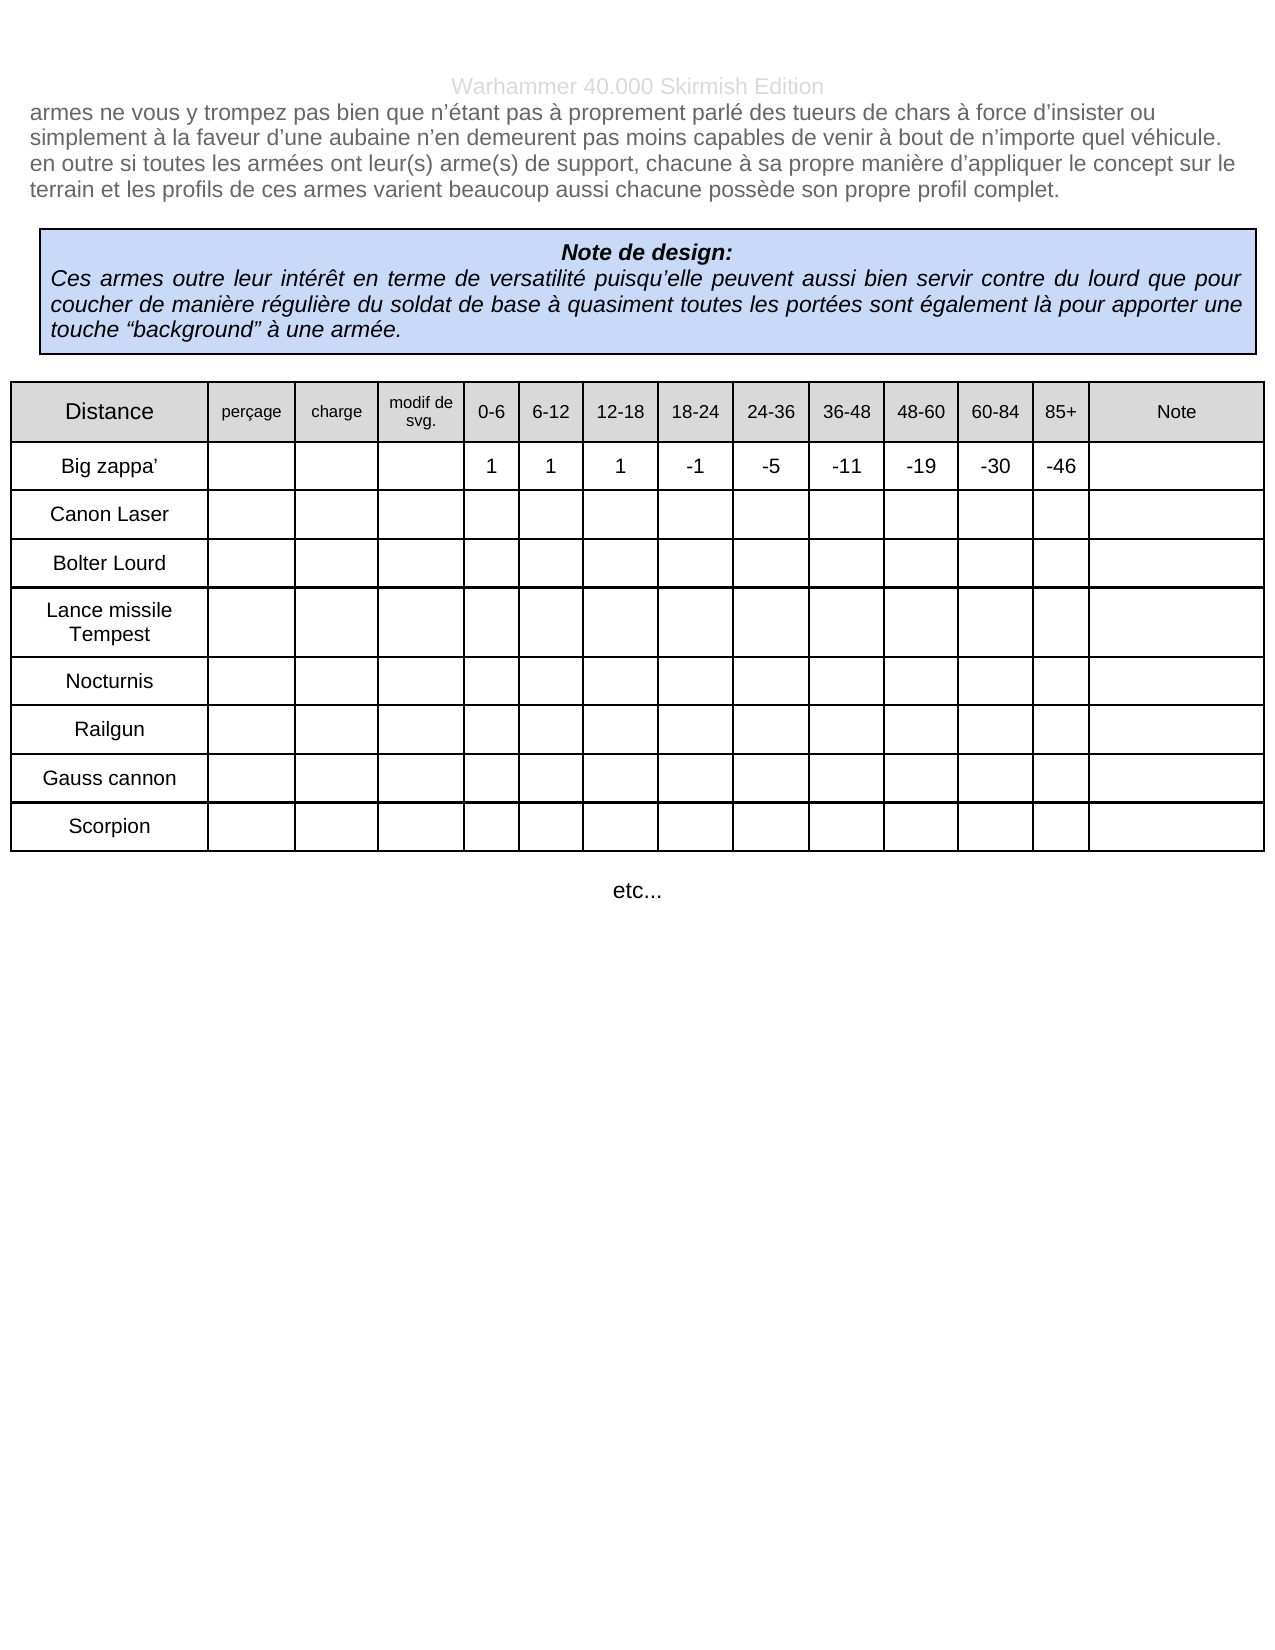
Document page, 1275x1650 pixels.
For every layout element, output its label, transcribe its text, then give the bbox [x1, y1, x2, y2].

table_cell [520, 755, 582, 801]
table_cell [209, 658, 294, 704]
table_header Note de design: Ces armes outre leur intérêt en terme de versatilité puisqu’elle peuvent aussi bien servir contre du lourd que pour coucher de manière régulière du soldat de base à quasiment toutes les portées sont également là pour apporter une touche “background” à une armée. [41, 230, 1255, 353]
table_cell 1 [584, 443, 657, 489]
table_cell [1034, 491, 1088, 538]
table_header 60-84 [959, 383, 1032, 441]
table_cell [379, 443, 463, 489]
table_cell [296, 540, 377, 586]
table_cell [379, 491, 463, 538]
table_cell [734, 589, 808, 656]
table_cell [1090, 443, 1263, 489]
table_cell [734, 755, 808, 801]
table_cell [810, 491, 883, 538]
table_cell [296, 443, 377, 489]
table_cell [959, 589, 1032, 656]
table_cell [520, 658, 582, 704]
table_cell [520, 540, 582, 586]
table_cell [296, 491, 377, 538]
table_cell [584, 706, 657, 753]
table_header 36-48 [810, 383, 883, 441]
table_cell [959, 540, 1032, 586]
table_cell -30 [959, 443, 1032, 489]
table_cell Nocturnis [12, 658, 207, 704]
table_header charge [296, 383, 377, 441]
table_cell [659, 706, 732, 753]
table_cell [1034, 755, 1088, 801]
table_header Distance [12, 383, 207, 441]
table_cell [659, 589, 732, 656]
table_cell [465, 658, 518, 704]
table_cell [659, 540, 732, 586]
table_cell [959, 491, 1032, 538]
table_cell [209, 491, 294, 538]
text armes ne vous y trompez pas bien que n’étant pas à proprement parlé des tueurs de chars à force d’insister ou simplement à la faveur d’une aubaine n’en demeurent pas moins capables de venir à bout de n’importe quel véhicule. en outre si toutes les armées ont leur(s) arme(s) de support, chacune à sa propre manière d’appliquer le concept sur le terrain et les profils de ces armes varient beaucoup aussi chacune possède son propre profil complet. [29, 99, 1246, 202]
table_header 24-36 [734, 383, 808, 441]
table_cell [379, 658, 463, 704]
table_cell [1090, 804, 1263, 850]
table_cell [1090, 658, 1263, 704]
table_cell [584, 804, 657, 850]
table_cell [959, 706, 1032, 753]
table_cell [465, 755, 518, 801]
table_cell [885, 589, 957, 656]
table_header Note [1090, 383, 1263, 441]
table_cell [959, 658, 1032, 704]
table_cell [885, 804, 957, 850]
table_cell [810, 804, 883, 850]
table_cell [734, 658, 808, 704]
table_cell [885, 658, 957, 704]
table_header 6-12 [520, 383, 582, 441]
table_cell [659, 755, 732, 801]
table_cell [959, 804, 1032, 850]
table_cell [379, 540, 463, 586]
table_header 12-18 [584, 383, 657, 441]
table_cell [520, 706, 582, 753]
table_cell [379, 755, 463, 801]
table_cell [1090, 589, 1263, 656]
table_cell [584, 589, 657, 656]
table_cell [959, 755, 1032, 801]
table_cell [465, 804, 518, 850]
table_cell -1 [659, 443, 732, 489]
table_cell [659, 804, 732, 850]
table_cell Scorpion [12, 804, 207, 850]
table_cell [584, 658, 657, 704]
text etc... [29, 878, 1246, 903]
table_cell [379, 706, 463, 753]
table_cell [379, 589, 463, 656]
table_cell [659, 658, 732, 704]
table_cell [1034, 706, 1088, 753]
table_cell [659, 491, 732, 538]
table_cell Gauss cannon [12, 755, 207, 801]
table_cell [209, 443, 294, 489]
table_cell [1034, 804, 1088, 850]
table_cell -46 [1034, 443, 1088, 489]
table_cell [810, 755, 883, 801]
table_cell [810, 706, 883, 753]
table_cell -11 [810, 443, 883, 489]
table_header modif de svg. [379, 383, 463, 441]
table_cell [465, 706, 518, 753]
table_cell Canon Laser [12, 491, 207, 538]
table_cell [465, 589, 518, 656]
table_cell 1 [520, 443, 582, 489]
table_cell [584, 540, 657, 586]
table_cell [520, 589, 582, 656]
table_cell [885, 706, 957, 753]
table_cell [885, 491, 957, 538]
table_cell [379, 804, 463, 850]
table_cell [465, 491, 518, 538]
table_cell [584, 491, 657, 538]
table_cell [209, 540, 294, 586]
table_cell [734, 706, 808, 753]
table_header perçage [209, 383, 294, 441]
table_cell [1034, 589, 1088, 656]
table_cell [209, 706, 294, 753]
table_cell [296, 658, 377, 704]
table_cell [810, 540, 883, 586]
table_cell [209, 589, 294, 656]
table_cell [520, 491, 582, 538]
table_cell [734, 540, 808, 586]
table_cell [1090, 491, 1263, 538]
table_header 18-24 [659, 383, 732, 441]
table_cell [296, 589, 377, 656]
table_cell [734, 491, 808, 538]
table_cell [885, 540, 957, 586]
table_cell [810, 658, 883, 704]
table_cell -5 [734, 443, 808, 489]
table_cell [296, 706, 377, 753]
table_cell [520, 804, 582, 850]
table_cell [734, 804, 808, 850]
table_header 48-60 [885, 383, 957, 441]
table_cell [296, 755, 377, 801]
table_cell [1090, 706, 1263, 753]
table_cell -19 [885, 443, 957, 489]
table_cell [209, 804, 294, 850]
table_cell Big zappa’ [12, 443, 207, 489]
table_cell [296, 804, 377, 850]
table_cell [584, 755, 657, 801]
table_cell Railgun [12, 706, 207, 753]
table_header 0-6 [465, 383, 518, 441]
table_cell Bolter Lourd [12, 540, 207, 586]
table_cell [1034, 658, 1088, 704]
table_cell [1034, 540, 1088, 586]
table_header 85+ [1034, 383, 1088, 441]
table_cell [1090, 755, 1263, 801]
table_cell Lance missile Tempest [12, 589, 207, 656]
table_cell [1090, 540, 1263, 586]
table_cell [209, 755, 294, 801]
table_cell [885, 755, 957, 801]
table_cell [465, 540, 518, 586]
table_cell [810, 589, 883, 656]
table_cell 1 [465, 443, 518, 489]
